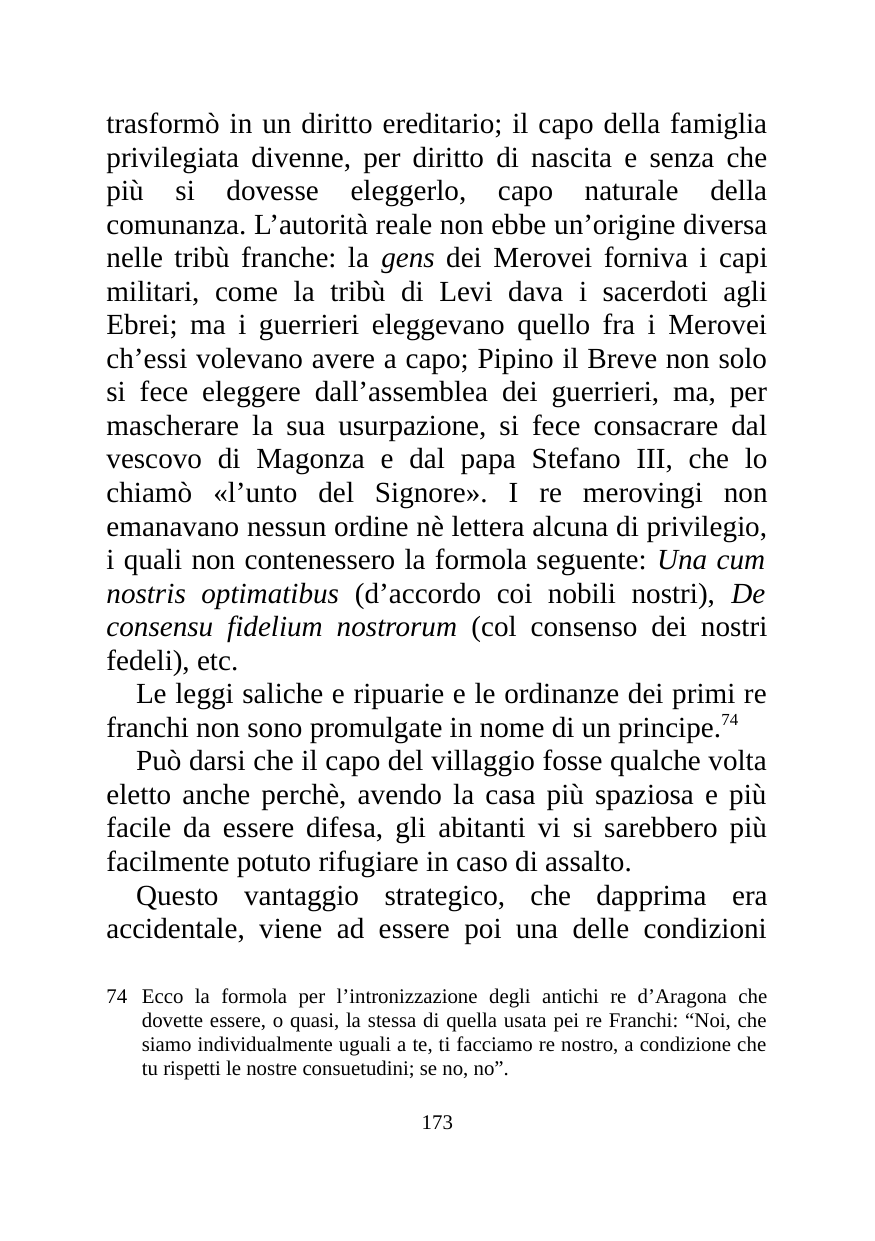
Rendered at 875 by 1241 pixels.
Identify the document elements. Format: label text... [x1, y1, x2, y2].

text Ecco la formola per l’intronizzazione degli antichi re d’Aragona che dovette essere, o quasi, la stessa di quella usata pei re Franchi: “Noi, che siamo individualmente uguali a te, ti facciamo re nostro, a condizione che tu rispetti le nostre consuetudini; se no, no”. [106, 984, 768, 1080]
text trasformò in un diritto ereditario; il capo della famiglia privilegiata divenne, per diritto di nascita e senza che più si dovesse eleggerlo, capo naturale della comunanza. L’autorità reale non ebbe un’origine diversa nelle tribù franche: la gens dei Merovei forniva i capi militari, come la tribù di Levi dava i sacerdoti agli Ebrei; ma i guerrieri eleggevano quello fra i Merovei ch’essi volevano avere a capo; Pipino il Breve non solo si fece eleggere dall’assemblea dei guerrieri, ma, per mascherare la sua usurpazione, si fece consacrare dal vescovo di Magonza e dal papa Stefano III, che lo chiamò «l’unto del Signore». I re merovingi non emanavano nessun ordine nè lettera alcuna di privilegio, i quali non contenessero la formola seguente: Una cum nostris optimatibus (d’accordo coi nobili nostri), De consensu fidelium nostrorum (col consenso dei nostri fedeli), etc. [106, 106, 768, 676]
text Può darsi che il capo del villaggio fosse qualche volta eletto anche perchè, avendo la casa più spaziosa e più facile da essere difesa, gli abitanti vi si sarebbero più facilmente potuto rifugiare in caso di assalto. [106, 743, 768, 878]
text Questo vantaggio strategico, che dapprima era accidentale, viene ad essere poi una delle condizioni [106, 878, 768, 945]
text Le leggi saliche e ripuarie e le ordinanze dei primi re franchi non sono promulgate in nome di un principe. [106, 676, 768, 743]
